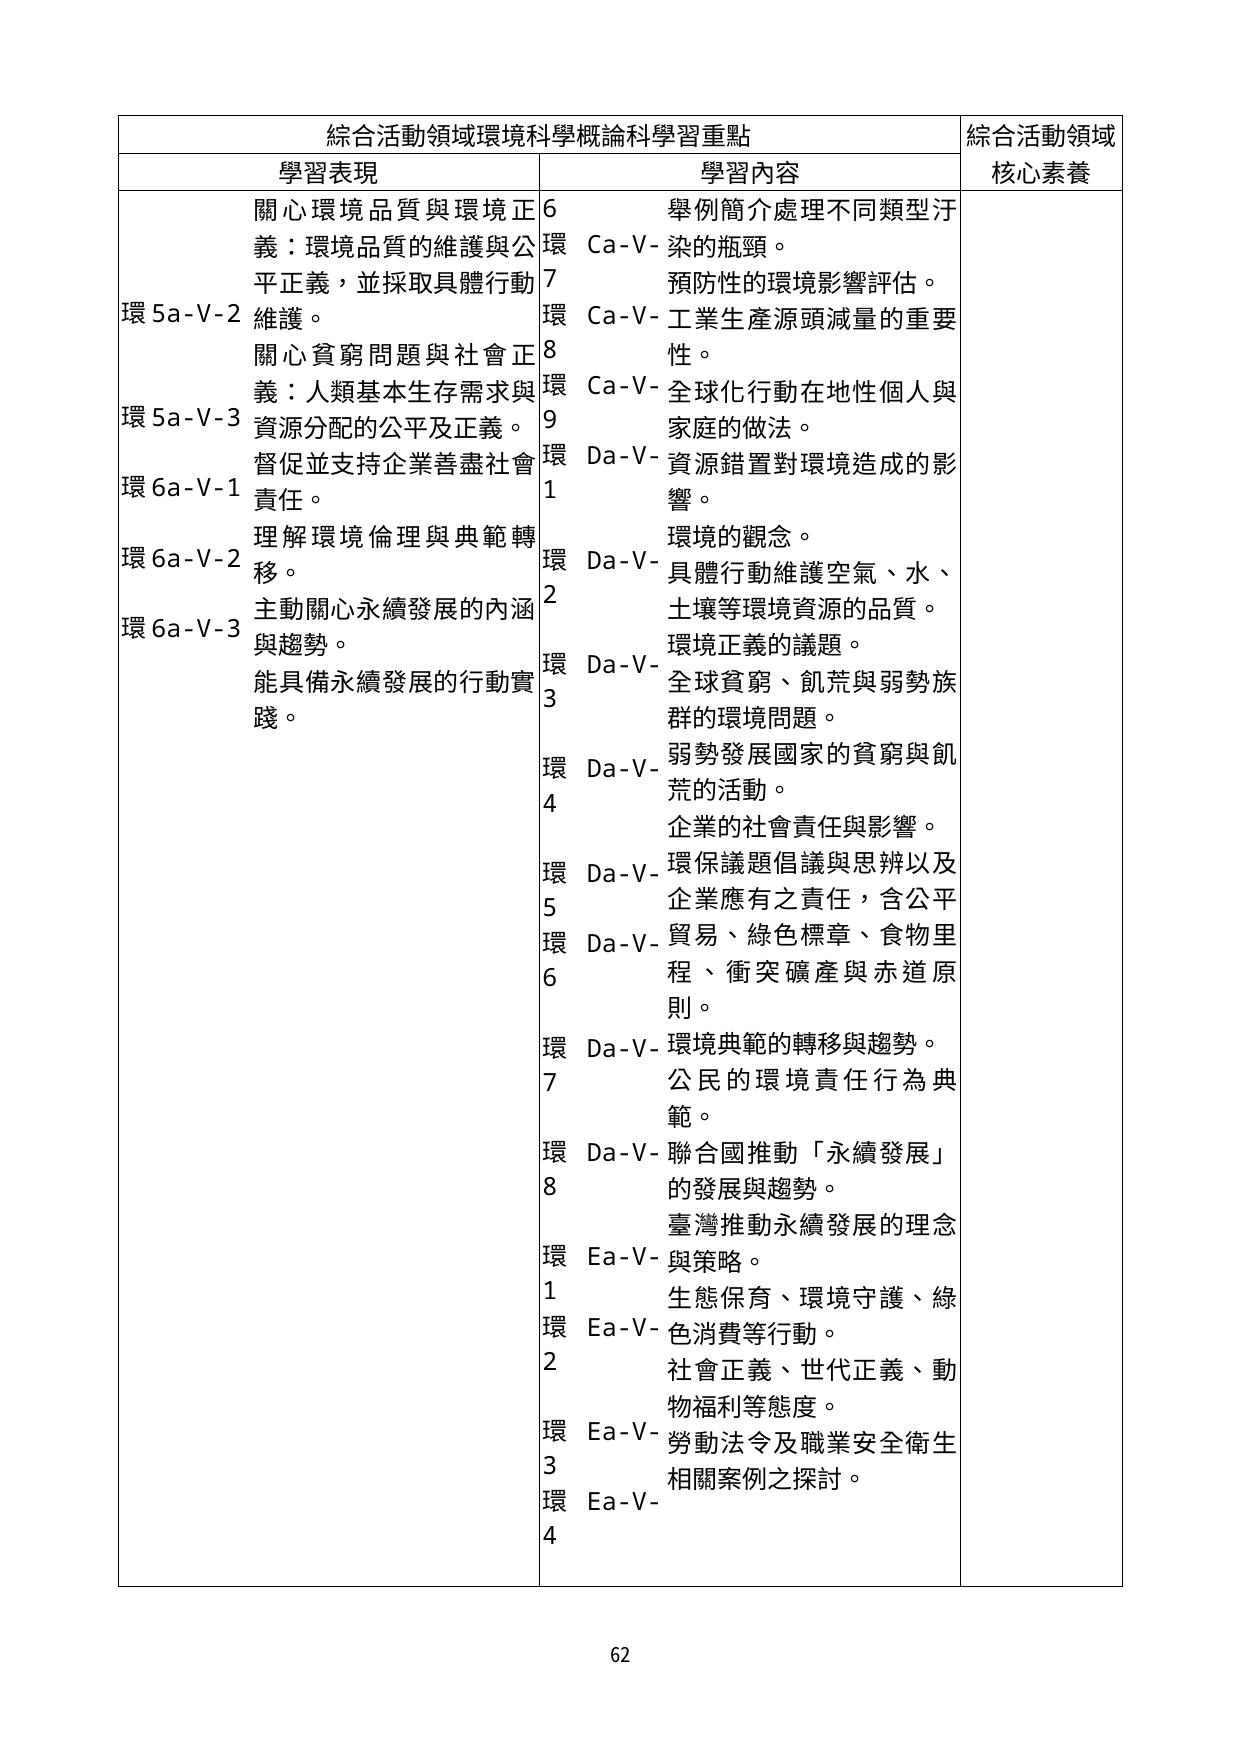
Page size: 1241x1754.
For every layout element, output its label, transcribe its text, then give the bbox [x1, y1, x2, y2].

table_cell [961, 191, 1122, 1586]
table_cell 舉例簡介處理不同類型汙染的瓶頸。 預防性的環境影響評估。 工業生產源頭減量的重要性。 全球化行動在地性個人與家庭的做法。 資源錯置對環境造成的影響。 環境的觀念。 具體行動維護空氣、水、土壤等環境資源的品質。 環境正義的議題。 全球貧窮、飢荒與弱勢族群的環境問題。 弱勢發展國家的貧窮與飢荒的活動。 企業的社會責任與影響。 環保議題倡議與思辨以及企業應有之責任，含公平貿易、綠色標章、食物里程、衝突礦產與赤道原則。 環境典範的轉移與趨勢。 公民的環境責任行為典範。 聯合國推動「永續發展」的發展與趨勢。 臺灣推動永續發展的理念與策略。 生態保育、環境守護、綠色消費等行動。 社會正義、世代正義、動物福利等態度。 勞動法令及職業安全衛生相關案例之探討。 [665, 191, 960, 1586]
table_cell 學習內容 [540, 154, 960, 190]
table_cell 6 環Ca-V-7 環Ca-V-8 環Ca-V-9 環Da-V-1 環Da-V-2 環Da-V-3 環Da-V-4 環Da-V-5 環Da-V-6 環Da-V-7 環Da-V-8 環Ea-V-1 環Ea-V-2 環Ea-V-3 環Ea-V-4 [540, 191, 664, 1586]
table_cell 環5a-V-2 環5a-V-3 環6a-V-1 環6a-V-2 環6a-V-3 [119, 191, 251, 1586]
table_header 綜合活動領域環境科學概論科學習重點 [119, 116, 960, 152]
table_cell 學習表現 [119, 154, 539, 190]
table_header 綜合活動領域 核心素養 [961, 116, 1122, 190]
table_cell 關心環境品質與環境正義：環境品質的維護與公平正義，並採取具體行動維護。 關心貧窮問題與社會正義：人類基本生存需求與資源分配的公平及正義。 督促並支持企業善盡社會責任。 理解環境倫理與典範轉移。 主動關心永續發展的內涵與趨勢。 能具備永續發展的行動實踐。 [251, 191, 539, 1586]
